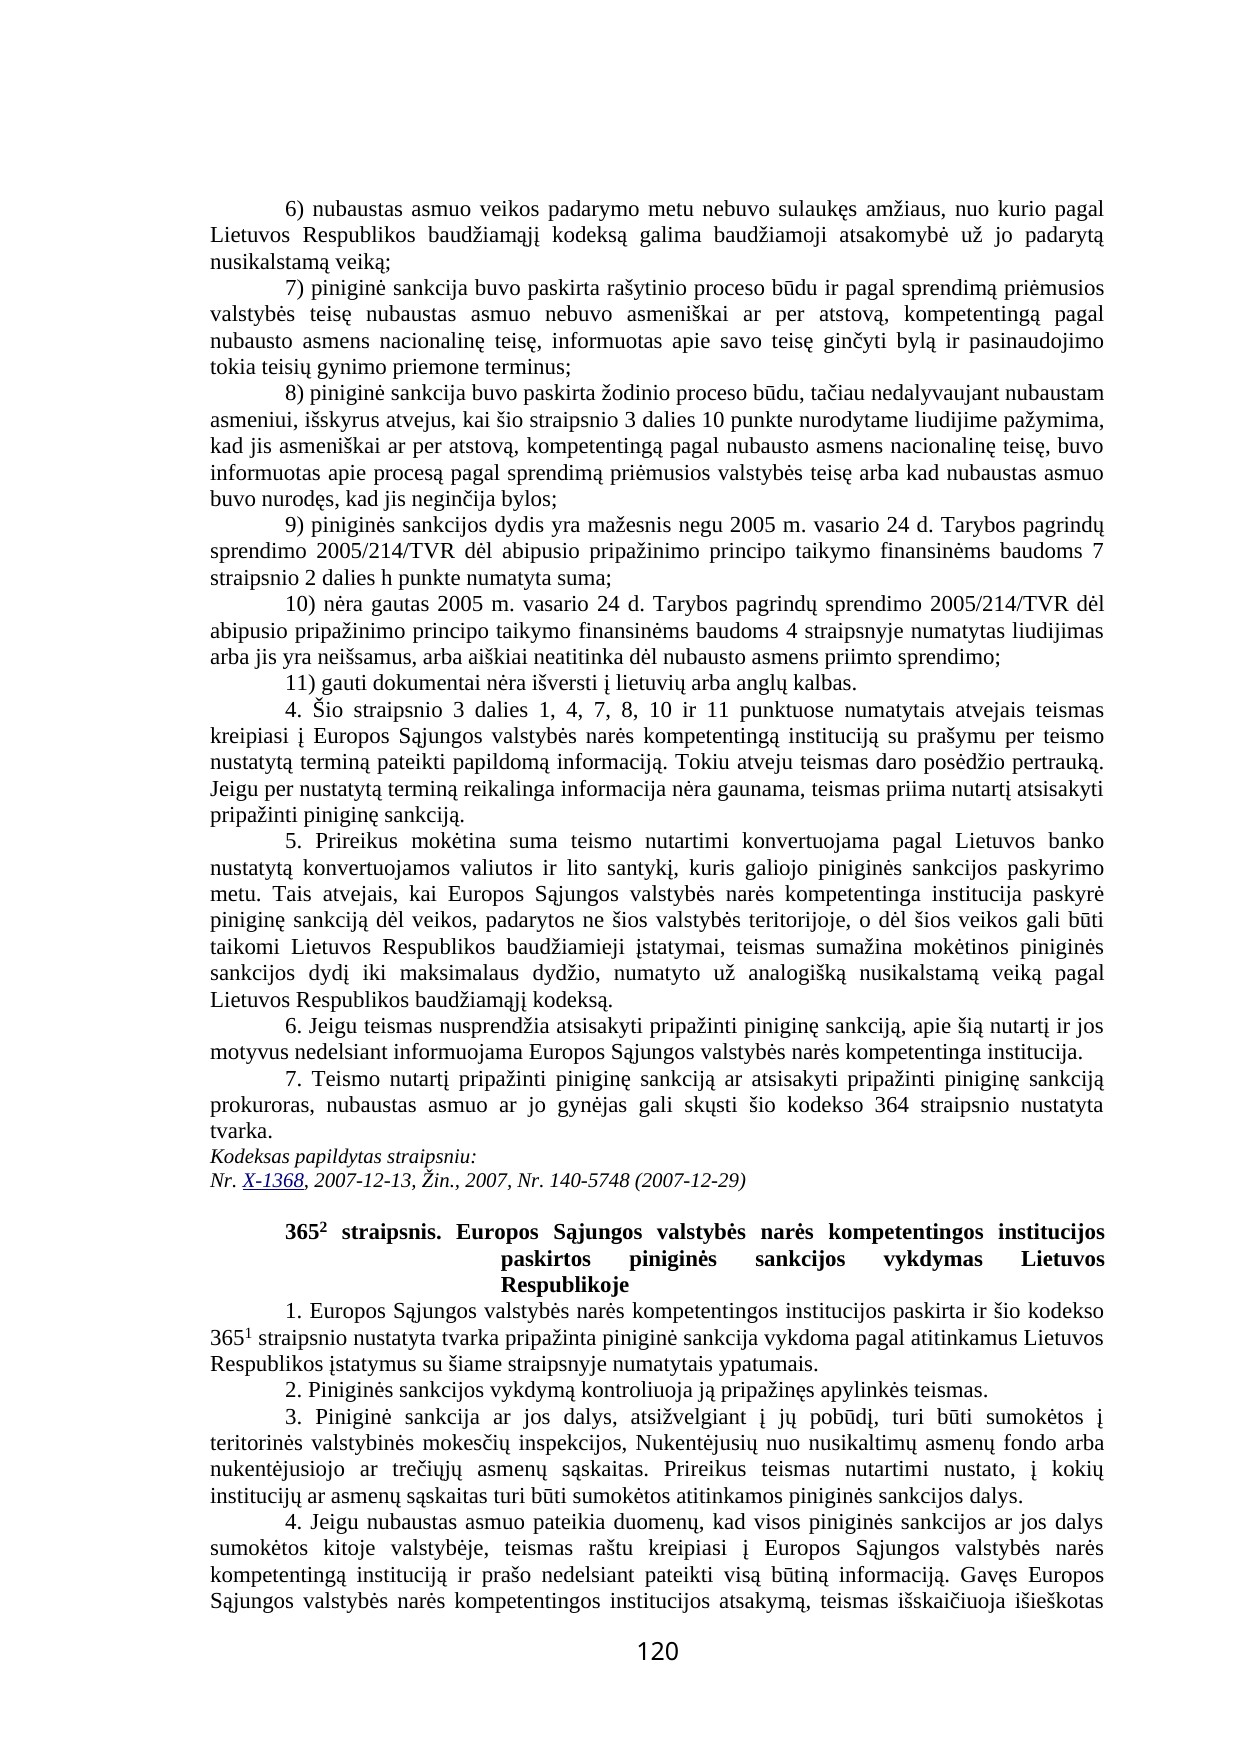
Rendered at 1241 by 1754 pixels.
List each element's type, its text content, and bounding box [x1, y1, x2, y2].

text Kodeksas papildytas straipsniu: [210, 1144, 1106, 1168]
text 7) piniginė sankcija buvo paskirta rašytinio proceso būdu ir pagal sprendimą priėmusios valstybės teisę nubaustas asmuo nebuvo asmeniškai ar per atstovą, kompetentingą pagal nubausto asmens nacionalinę teisę, informuotas apie savo teisę ginčyti bylą ir pasinaudojimo tokia teisių gynimo priemone terminus; [210, 274, 1106, 379]
text 2. Piniginės sankcijos vykdymą kontroliuoja ją pripažinęs apylinkės teismas. [210, 1376, 1106, 1403]
text 9) piniginės sankcijos dydis yra mažesnis negu 2005 m. vasario 24 d. Tarybos pagrindų sprendimo 2005/214/TVR dėl abipusio pripažinimo principo taikymo finansinėms baudoms 7 straipsnio 2 dalies h punkte numatyta suma; [210, 511, 1106, 590]
text 8) piniginė sankcija buvo paskirta žodinio proceso būdu, tačiau nedalyvaujant nubaustam asmeniui, išskyrus atvejus, kai šio straipsnio 3 dalies 10 punkte nurodytame liudijime pažymima, kad jis asmeniškai ar per atstovą, kompetentingą pagal nubausto asmens nacionalinę teisę, buvo informuotas apie procesą pagal sprendimą priėmusios valstybės teisę arba kad nubaustas asmuo buvo nurodęs, kad jis neginčija bylos; [210, 379, 1106, 511]
text 11) gauti dokumentai nėra išversti į lietuvių arba anglų kalbas. [210, 669, 1106, 696]
text 7. Teismo nutartį pripažinti piniginę sankciją ar atsisakyti pripažinti piniginę sankciją prokuroras, nubaustas asmuo ar jo gynėjas gali skųsti šio kodekso 364 straipsnio nustatyta tvarka. [210, 1065, 1106, 1144]
text 6. Jeigu teismas nusprendžia atsisakyti pripažinti piniginę sankciją, apie šią nutartį ir jos motyvus nedelsiant informuojama Europos Sąjungos valstybės narės kompetentinga institucija. [210, 1012, 1106, 1065]
text 1. Europos Sąjungos valstybės narės kompetentingos institucijos paskirta ir šio kodekso 3651 straipsnio nustatyta tvarka pripažinta piniginė sankcija vykdoma pagal atitinkamus Lietuvos Respublikos įstatymus su šiame straipsnyje numatytais ypatumais. [210, 1297, 1106, 1376]
text 6) nubaustas asmuo veikos padarymo metu nebuvo sulaukęs amžiaus, nuo kurio pagal Lietuvos Respublikos baudžiamąjį kodeksą galima baudžiamoji atsakomybė už jo padarytą nusikalstamą veiką; [210, 195, 1106, 274]
text 4. Šio straipsnio 3 dalies 1, 4, 7, 8, 10 ir 11 punktuose numatytais atvejais teismas kreipiasi į Europos Sąjungos valstybės narės kompetentingą instituciją su prašymu per teismo nustatytą terminą pateikti papildomą informaciją. Tokiu atveju teismas daro posėdžio pertrauką. Jeigu per nustatytą terminą reikalinga informacija nėra gaunama, teismas priima nutartį atsisakyti pripažinti piniginę sankciją. [210, 696, 1106, 827]
text 4. Jeigu nubaustas asmuo pateikia duomenų, kad visos piniginės sankcijos ar jos dalys sumokėtos kitoje valstybėje, teismas raštu kreipiasi į Europos Sąjungos valstybės narės kompetentingą instituciją ir prašo nedelsiant pateikti visą būtiną informaciją. Gavęs Europos Sąjungos valstybės narės kompetentingos institucijos atsakymą, teismas išskaičiuoja išieškotas [210, 1508, 1106, 1613]
text 5. Prireikus mokėtina suma teismo nutartimi konvertuojama pagal Lietuvos banko nustatytą konvertuojamos valiutos ir lito santykį, kuris galiojo piniginės sankcijos paskyrimo metu. Tais atvejais, kai Europos Sąjungos valstybės narės kompetentinga institucija paskyrė piniginę sankciją dėl veikos, padarytos ne šios valstybės teritorijoje, o dėl šios veikos gali būti taikomi Lietuvos Respublikos baudžiamieji įstatymai, teismas sumažina mokėtinos piniginės sankcijos dydį iki maksimalaus dydžio, numatyto už analogišką nusikalstamą veiką pagal Lietuvos Respublikos baudžiamąjį kodeksą. [210, 827, 1106, 1012]
text Nr. X-1368, 2007-12-13, Žin., 2007, Nr. 140-5748 (2007-12-29) [210, 1168, 1106, 1192]
text 3. Piniginė sankcija ar jos dalys, atsižvelgiant į jų pobūdį, turi būti sumokėtos į teritorinės valstybinės mokesčių inspekcijos, Nukentėjusių nuo nusikaltimų asmenų fondo arba nukentėjusiojo ar trečiųjų asmenų sąskaitas. Prireikus teismas nutartimi nustato, į kokių institucijų ar asmenų sąskaitas turi būti sumokėtos atitinkamos piniginės sankcijos dalys. [210, 1403, 1106, 1508]
text 3652 straipsnis. Europos Sąjungos valstybės narės kompetentingos institucijos paskirtos piniginės sankcijos vykdymas Lietuvos Respublikoje [285, 1218, 1106, 1297]
text 10) nėra gautas 2005 m. vasario 24 d. Tarybos pagrindų sprendimo 2005/214/TVR dėl abipusio pripažinimo principo taikymo finansinėms baudoms 4 straipsnyje numatytas liudijimas arba jis yra neišsamus, arba aiškiai neatitinka dėl nubausto asmens priimto sprendimo; [210, 590, 1106, 669]
